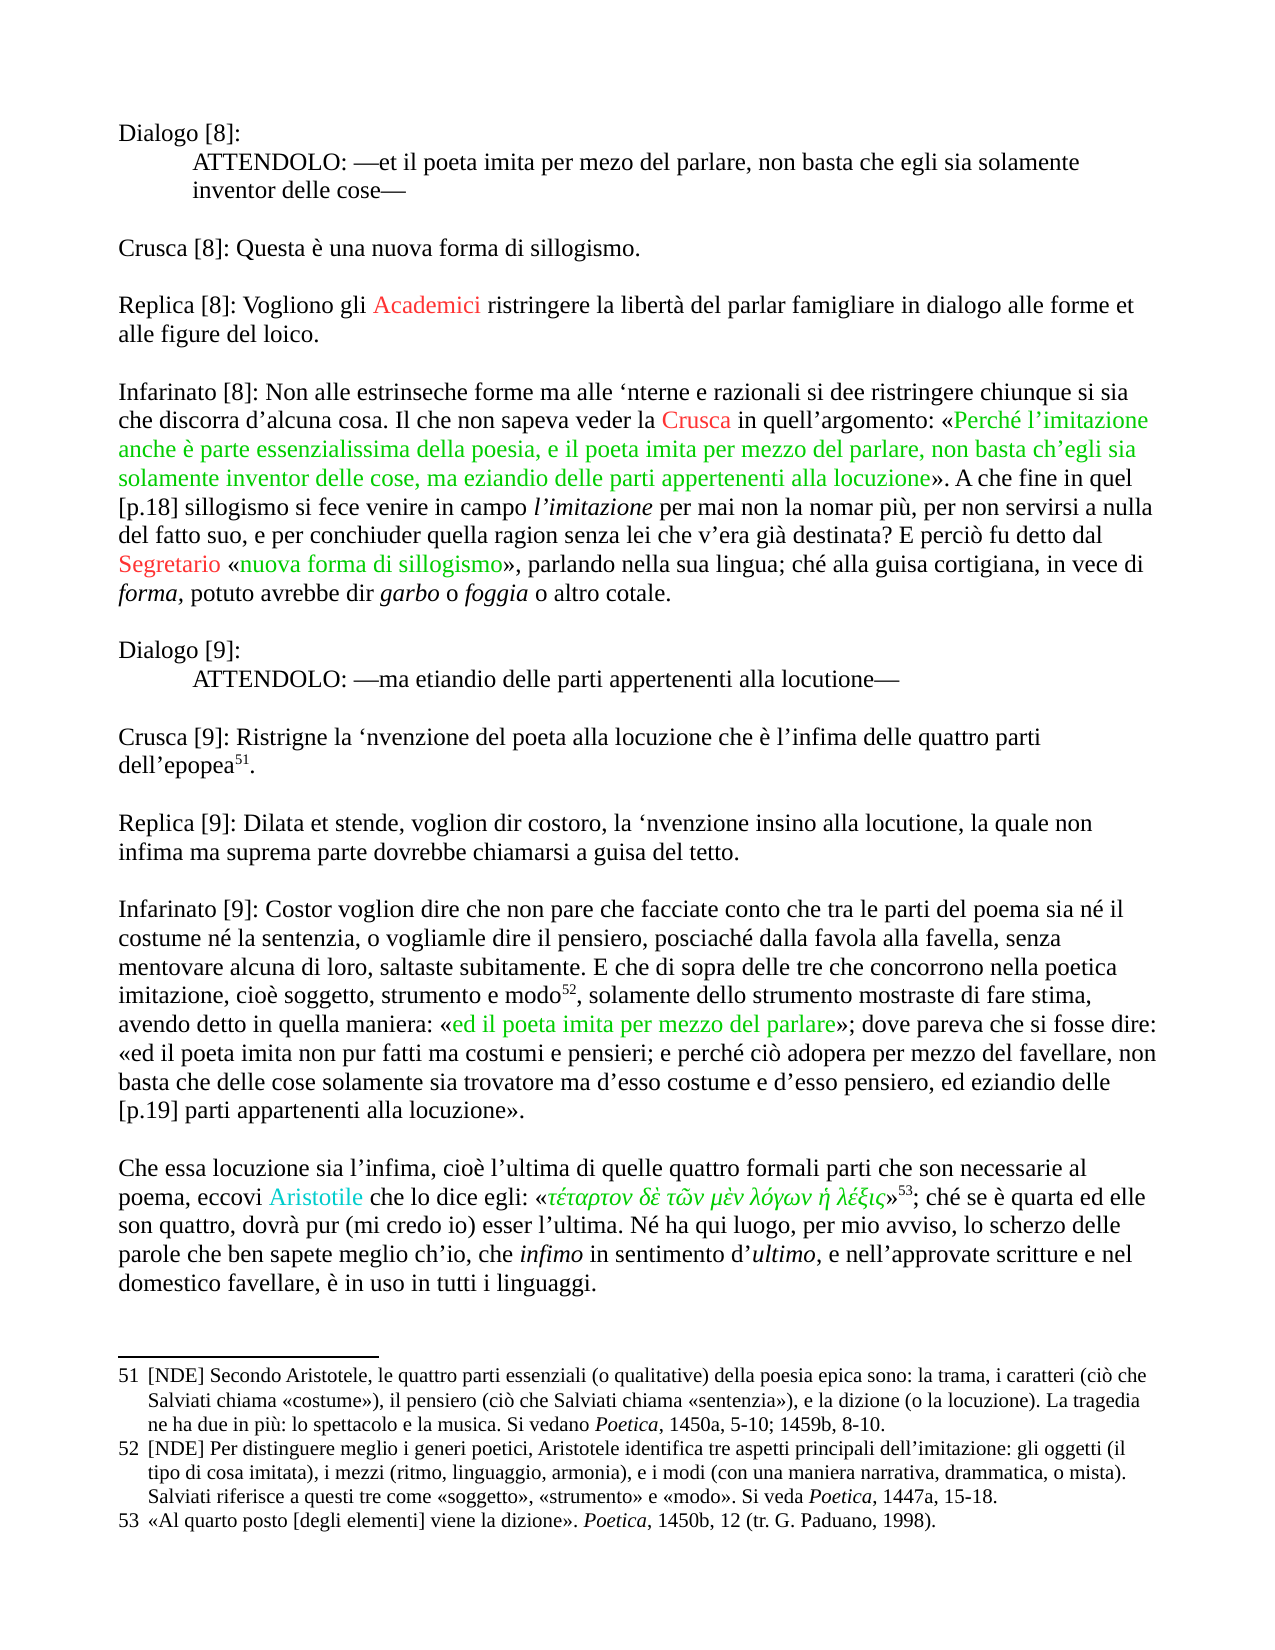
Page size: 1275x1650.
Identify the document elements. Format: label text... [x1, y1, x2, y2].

text Infarinato [9]: Costor voglion dire che non pare che facciate conto che tra le parti del poema sia né il costume né la sentenzia, o vogliamle dire il pensiero, posciaché dalla favola alla favella, senza mentovare alcuna di loro, saltaste subitamente. E che di sopra delle tre che concorrono nella poetica imitazione, cioè soggetto, strumento e modo, solamente dello strumento mostraste di fare stima, avendo detto in quella maniera: «ed il poeta imita per mezzo del parlare»; dove pareva che si fosse dire: «ed il poeta imita non pur fatti ma costumi e pensieri; e perché ciò adopera per mezzo del favellare, non basta che delle cose solamente sia trovatore ma d’esso costume e d’esso pensiero, ed eziandio delle [p.19] parti appartenenti alla locuzione». [118, 894, 1157, 1124]
text Che essa locuzione sia l’infima, cioè l’ultima di quelle quattro formali parti che son necessarie al poema, eccovi Aristotile che lo dice egli: «τέταρτον δὲ τῶν μὲν λόγων ἡ λέξις»; ché se è quarta ed elle son quattro, dovrà pur (mi credo io) esser l’ultima. Né ha qui luogo, per mio avviso, lo scherzo delle parole che ben sapete meglio ch’io, che infimo in sentimento d’ultimo, e nell’approvate scritture e nel domestico favellare, è in uso in tutti i linguaggi. [118, 1153, 1157, 1297]
text Dialogo [9]: [118, 636, 1157, 664]
text Crusca [9]: Ristrigne la ‘nvenzione del poeta alla locuzione che è l’infima delle quattro parti dell’epopea. [118, 722, 1157, 779]
text Replica [8]: Vogliono gli Academici ristringere la libertà del parlar famigliare in dialogo alle forme et alle figure del loico. [118, 291, 1157, 348]
text ATTENDOLO: —ma etiandio delle parti appertenenti alla locutione— [118, 664, 1157, 693]
text [NDE] Per distinguere meglio i generi poetici, Aristotele identifica tre aspetti principali dell’imitazione: gli oggetti (il tipo di cosa imitata), i mezzi (ritmo, linguaggio, armonia), e i modi (con una maniera narrativa, drammatica, o mista). Salviati riferisce a questi tre come «soggetto», «strumento» e «modo». Si veda Poetica, 1447a, 15-18. [118, 1436, 1157, 1508]
text Dialogo [8]: [118, 118, 1157, 147]
text Infarinato [8]: Non alle estrinseche forme ma alle ‘nterne e razionali si dee ristringere chiunque si sia che discorra d’alcuna cosa. Il che non sapeva veder la Crusca in quell’argomento: «Perché l’imitazione anche è parte essenzialissima della poesia, e il poeta imita per mezzo del parlare, non basta ch’egli sia solamente inventor delle cose, ma eziandio delle parti appertenenti alla locuzione». A che fine in quel [p.18] sillogismo si fece venire in campo l’imitazione per mai non la nomar più, per non servirsi a nulla del fatto suo, e per conchiuder quella ragion senza lei che v’era già destinata? E perciò fu detto dal Segretario «nuova forma di sillogismo», parlando nella sua lingua; ché alla guisa cortigiana, in vece di forma, potuto avrebbe dir garbo o foggia o altro cotale. [118, 377, 1157, 607]
text ATTENDOLO: —et il poeta imita per mezo del parlare, non basta che egli sia solamente inventor delle cose— [192, 147, 1157, 204]
text «Al quarto posto [degli elementi] viene la dizione». Poetica, 1450b, 12 (tr. G. Paduano, 1998). [118, 1508, 1157, 1532]
text Replica [9]: Dilata et stende, voglion dir costoro, la ‘nvenzione insino alla locutione, la quale non infima ma suprema parte dovrebbe chiamarsi a guisa del tetto. [118, 808, 1157, 866]
text Crusca [8]: Questa è una nuova forma di sillogismo. [118, 233, 1157, 262]
text [NDE] Secondo Aristotele, le quattro parti essenziali (o qualitative) della poesia epica sono: la trama, i caratteri (ciò che Salviati chiama «costume»), il pensiero (ciò che Salviati chiama «sentenzia»), e la dizione (o la locuzione). La tragedia ne ha due in più: lo spettacolo e la musica. Si vedano Poetica, 1450a, 5-10; 1459b, 8-10. [118, 1363, 1157, 1436]
